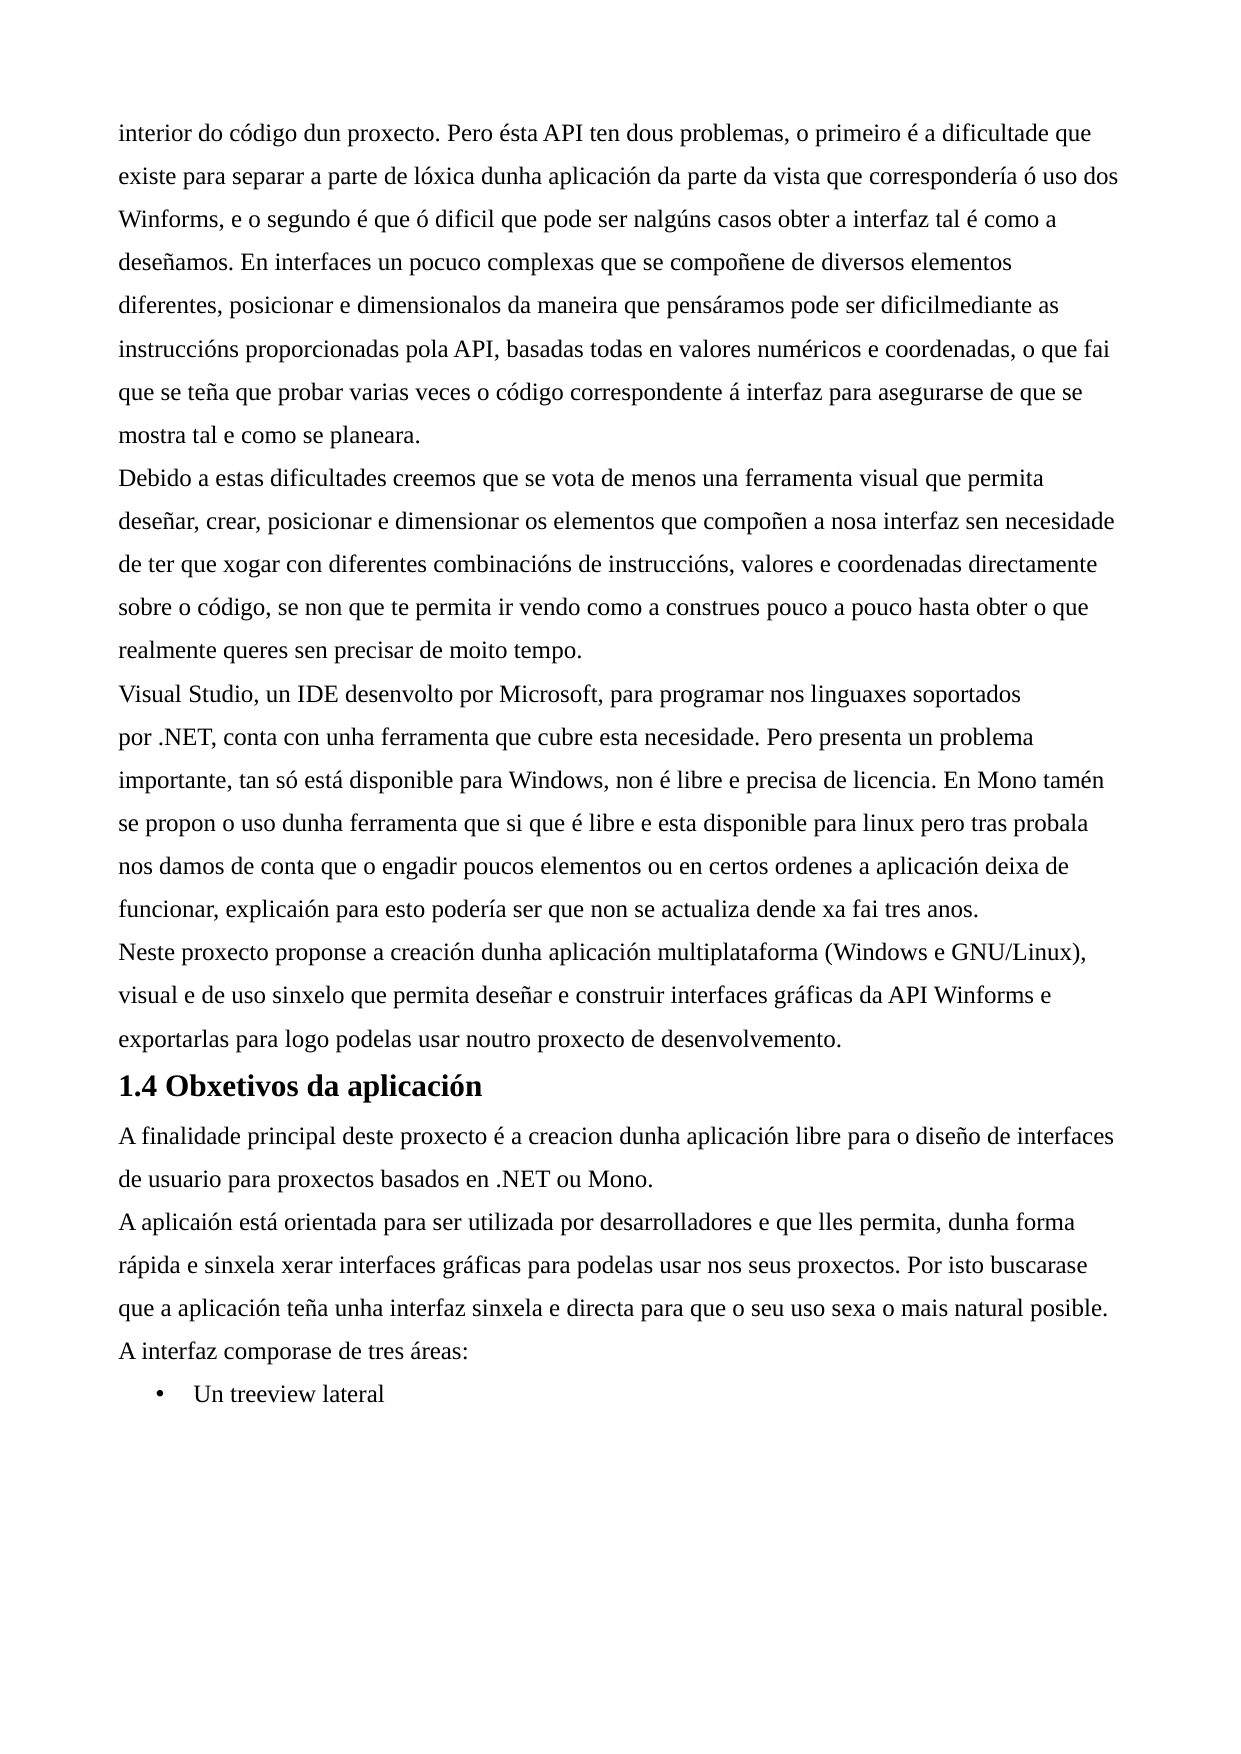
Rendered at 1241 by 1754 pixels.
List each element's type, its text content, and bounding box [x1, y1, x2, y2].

text 1.4 Obxetivos da aplicación [118, 1067, 1122, 1103]
text A interfaz comporase de tres áreas: [118, 1336, 1122, 1365]
text A finalidade principal deste proxecto é a creacion dunha aplicación libre para o diseño de interfaces de usuario para proxectos basados en .NET ou Mono. [118, 1121, 1122, 1193]
list Un treeview lateral [156, 1379, 1122, 1408]
text Neste proxecto proponse a creación dunha aplicación multiplataforma (Windows e GNU/Linux), visual e de uso sinxelo que permita deseñar e construir interfaces gráficas da API Winforms e exportarlas para logo podelas usar noutro proxecto de desenvolvemento. [118, 937, 1122, 1052]
text interior do código dun proxecto. Pero ésta API ten dous problemas, o primeiro é a dificultade que existe para separar a parte de lóxica dunha aplicación da parte da vista que correspondería ó uso dos Winforms, e o segundo é que ó dificil que pode ser nalgúns casos obter a interfaz tal é como a deseñamos. En interfaces un pocuco complexas que se compoñene de diversos elementos diferentes, posicionar e dimensionalos da maneira que pensáramos pode ser dificilmediante as instruccións proporcionadas pola API, basadas todas en valores numéricos e coordenadas, o que fai que se teña que probar varias veces o código correspondente á interfaz para asegurarse de que se mostra tal e como se planeara. [118, 118, 1122, 449]
text A aplicaión está orientada para ser utilizada por desarrolladores e que lles permita, dunha forma rápida e sinxela xerar interfaces gráficas para podelas usar nos seus proxectos. Por isto buscarase que a aplicación teña unha interfaz sinxela e directa para que o seu uso sexa o mais natural posible. [118, 1207, 1122, 1322]
text Debido a estas dificultades creemos que se vota de menos una ferramenta visual que permita deseñar, crear, posicionar e dimensionar os elementos que compoñen a nosa interfaz sen necesidade de ter que xogar con diferentes combinacións de instruccións, valores e coordenadas directamente sobre o código, se non que te permita ir vendo como a construes pouco a pouco hasta obter o que realmente queres sen precisar de moito tempo. [118, 463, 1122, 664]
text Visual Studio, un IDE desenvolto por Microsoft, para programar nos linguaxes soportados por .NET, conta con unha ferramenta que cubre esta necesidade. Pero presenta un problema importante, tan só está disponible para Windows, non é libre e precisa de licencia. En Mono tamén se propon o uso dunha ferramenta que si que é libre e esta disponible para linux pero tras probala nos damos de conta que o engadir poucos elementos ou en certos ordenes a aplicación deixa de funcionar, explicaión para esto podería ser que non se actualiza dende xa fai tres anos. [118, 679, 1122, 923]
